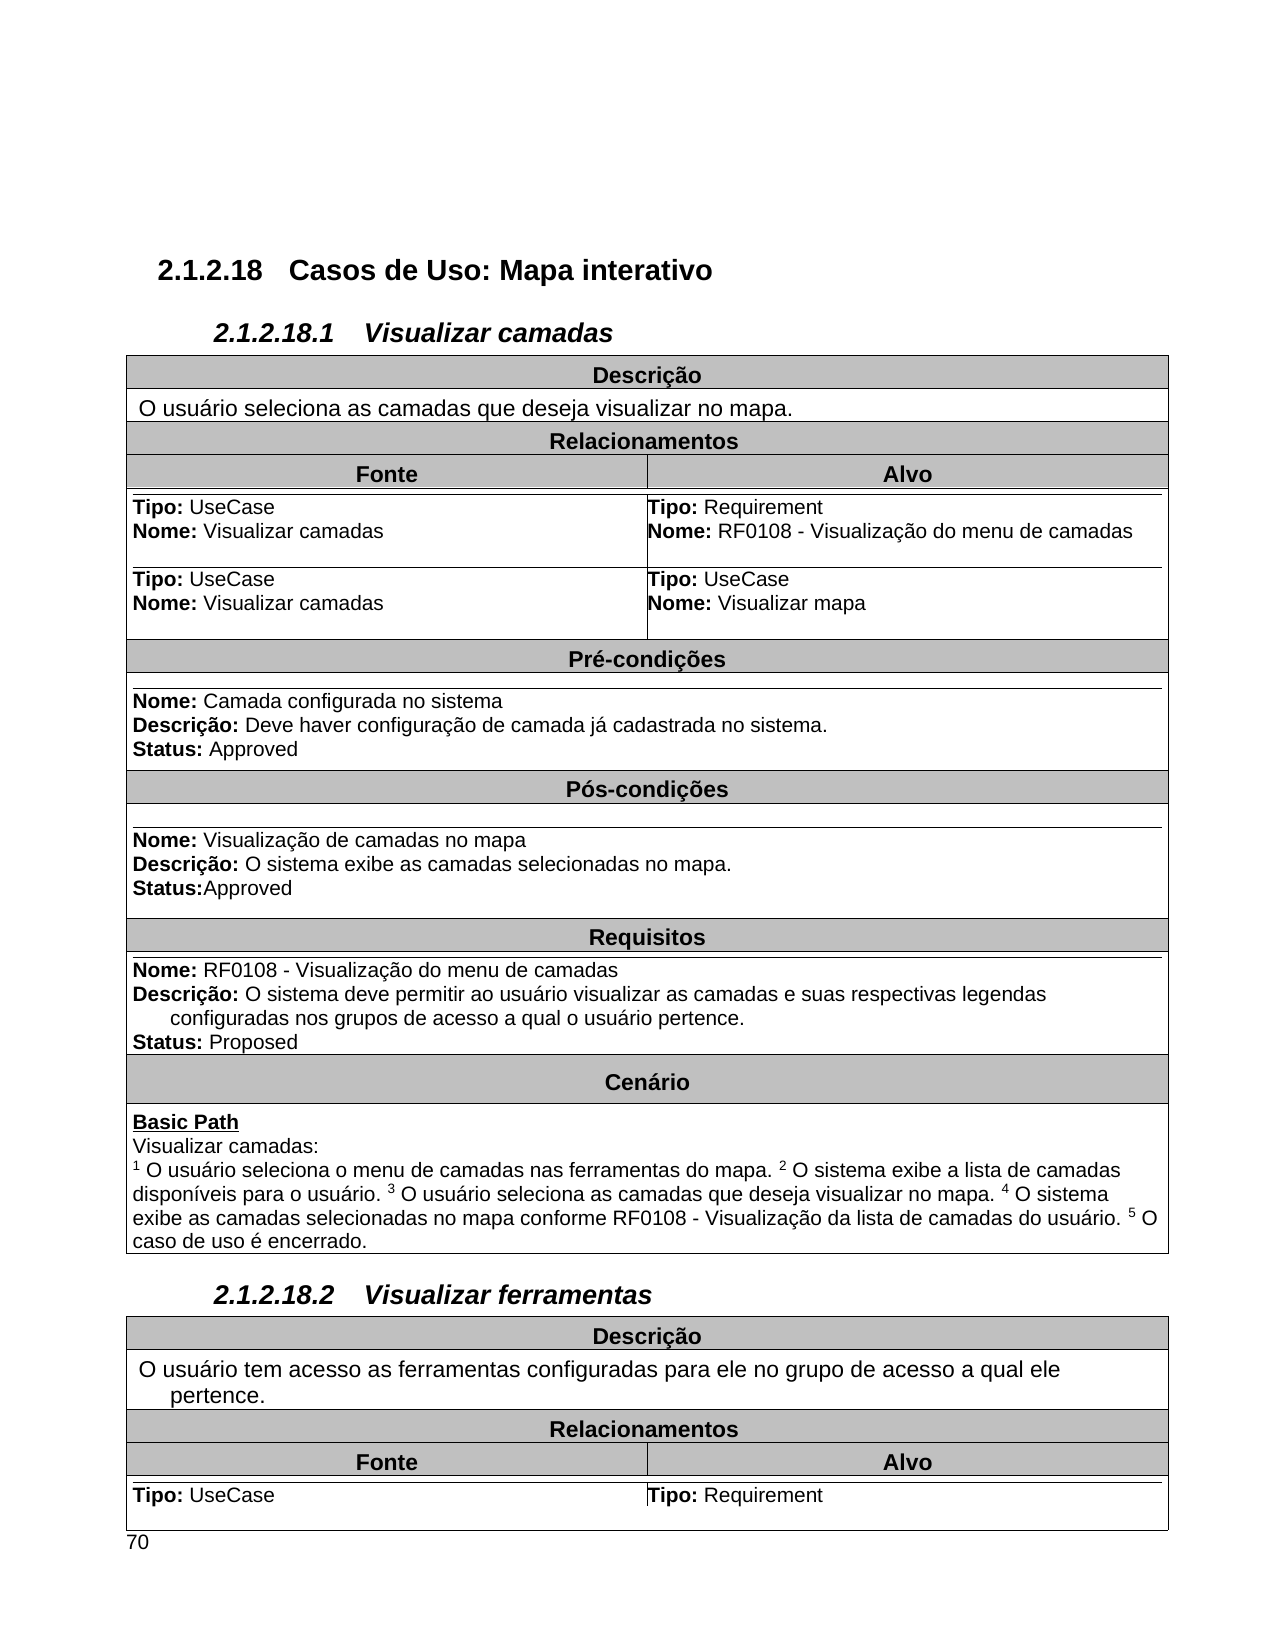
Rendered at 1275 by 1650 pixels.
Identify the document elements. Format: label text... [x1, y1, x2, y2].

table_header Nome: RF0108 - Visualização do menu de camadas Descrição: O sistema deve permitir ao usuário visualizar as camadas e suas respectivas legendas configuradas nos grupos de acesso a qual o usuário pertence. Status: Proposed [133, 958, 1162, 1054]
table_header Tipo: UseCase [133, 1483, 647, 1506]
table_cell Cenário [127, 1055, 1168, 1103]
table_header Descrição [127, 1317, 1168, 1349]
table_cell Tipo: UseCase Nome: Visualizar mapa [648, 568, 1162, 639]
table_cell [127, 1476, 1168, 1529]
table_header Tipo: Requirement Nome: RF0108 - Visualização do menu de camadas [648, 495, 1162, 567]
table_cell Relacionamentos [127, 422, 1168, 454]
table_cell [127, 673, 1168, 769]
table_header Nome: Camada configurada no sistema Descrição: Deve haver configuração de camada já cadastrada no sistema. Status: Approved [133, 689, 1162, 760]
table_header Descrição [127, 356, 1168, 388]
table_cell Relacionamentos [127, 1410, 1168, 1442]
table_cell Basic Path Visualizar camadas: 1 O usuário seleciona o menu de camadas nas ferramentas do mapa. 2 O sistema exibe a lista de camadas disponíveis para o usuário. 3 O usuário seleciona as camadas que deseja visualizar no mapa. 4 O sistema exibe as camadas selecionadas no mapa conforme RF0108 - Visualização da lista de camadas do usuário. 5 O caso de uso é encerrado. [127, 1104, 1168, 1253]
list Visualizar camadas [214, 317, 1155, 349]
table_header Tipo: UseCase Nome: Visualizar camadas [133, 495, 647, 567]
table_cell Alvo [648, 1443, 1168, 1475]
table_cell Pós-condições [127, 771, 1168, 803]
table_cell [127, 489, 1168, 639]
table_cell Alvo [648, 455, 1168, 487]
table_cell O usuário seleciona as camadas que deseja visualizar no mapa. [127, 389, 1168, 421]
table_header Nome: Visualização de camadas no mapa Descrição: O sistema exibe as camadas selecionadas no mapa. Status:Approved [133, 828, 1162, 899]
table_cell Pré-condições [127, 640, 1168, 672]
list Casos de Uso: Mapa interativo [157, 253, 1155, 286]
table_cell [127, 952, 1168, 1054]
table_cell Fonte [127, 455, 647, 487]
table_cell O usuário tem acesso as ferramentas configuradas para ele no grupo de acesso a qual ele pertence. [127, 1350, 1168, 1409]
table_cell Tipo: UseCase Nome: Visualizar camadas [133, 568, 647, 639]
list Visualizar ferramentas [214, 1279, 1155, 1310]
table_cell Fonte [127, 1443, 647, 1475]
table_header Tipo: Requirement [648, 1483, 1162, 1506]
table_cell [127, 804, 1168, 917]
table_cell Requisitos [127, 919, 1168, 951]
